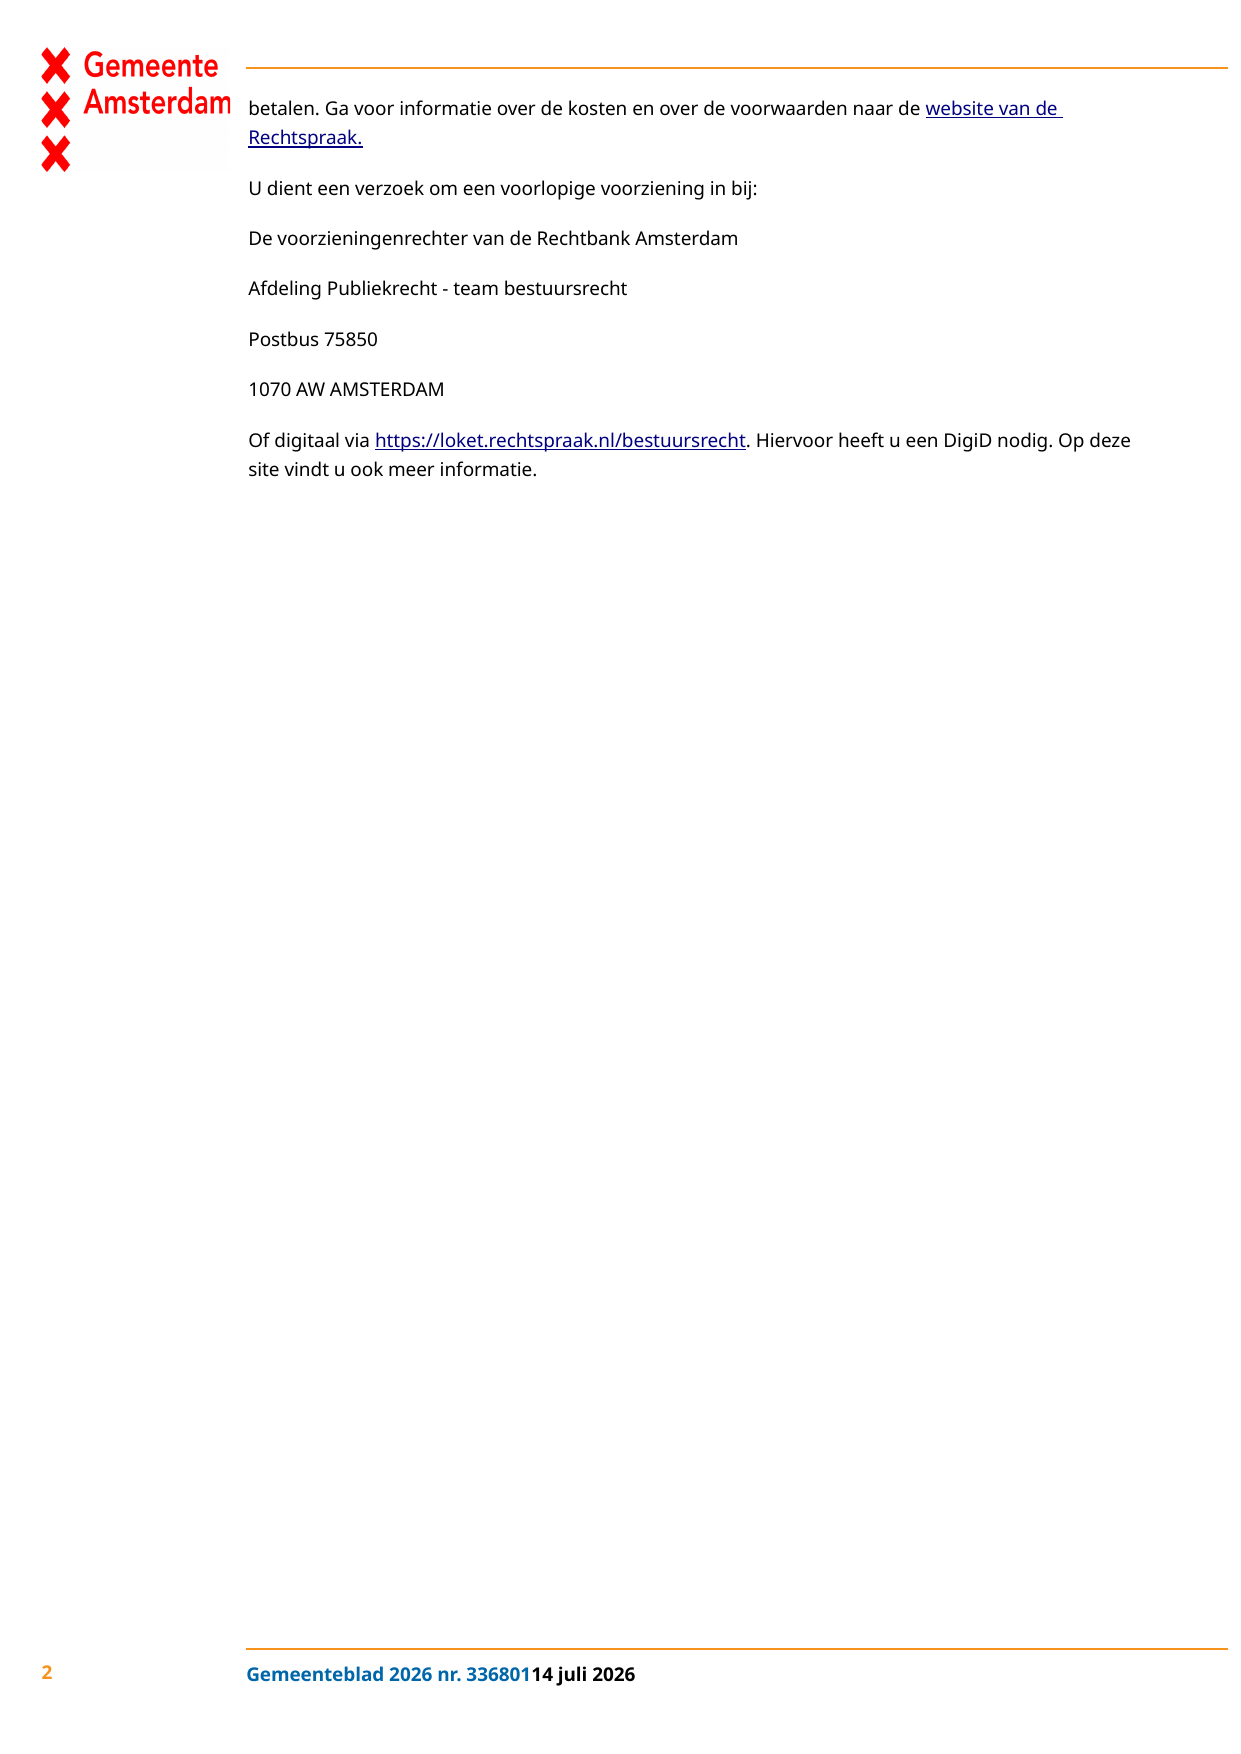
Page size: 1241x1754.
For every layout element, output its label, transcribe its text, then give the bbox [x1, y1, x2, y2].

text 1070 AW AMSTERDAM [248, 376, 1152, 402]
text U dient een verzoek om een voorlopige voorziening in bij: [248, 175, 1152, 201]
text Postbus 75850 [248, 326, 1152, 352]
picture [41, 47, 231, 172]
text Afdeling Publiekrecht - team bestuursrecht [248, 276, 1152, 301]
text Of digitaal via https://loket.rechtspraak.nl/bestuursrecht. Hiervoor heeft u een DigiD nodig. Op deze site vindt u ook meer informatie. [248, 427, 1152, 482]
text De voorzieningenrechter van de Rechtbank Amsterdam [248, 225, 1152, 251]
text betalen. Ga voor informatie over de kosten en over de voorwaarden naar de website van de Rechtspraak. [248, 95, 1152, 150]
